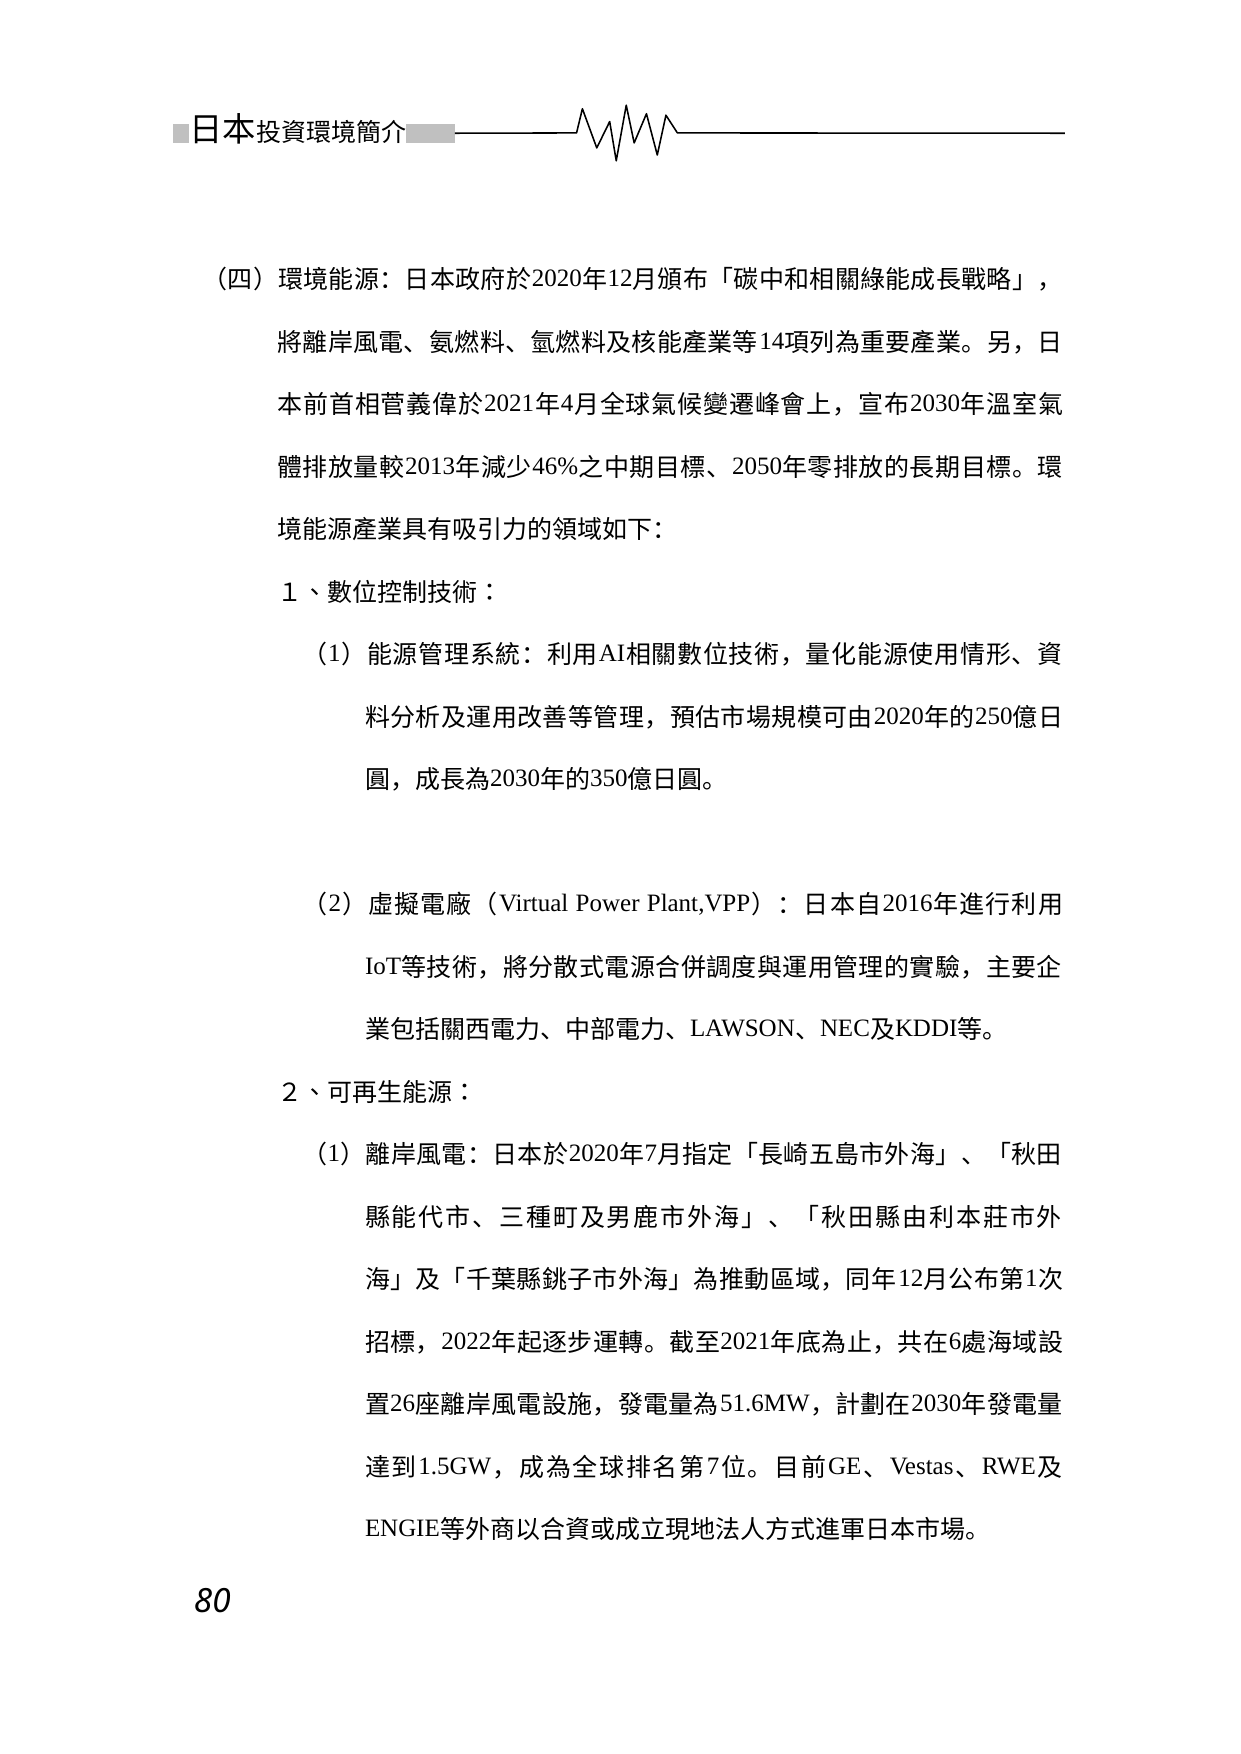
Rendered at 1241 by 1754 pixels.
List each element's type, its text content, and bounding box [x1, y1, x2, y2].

text １、數位控制技術： [277, 549, 1063, 611]
text （1）離岸風電：日本於2020年7月指定「長崎五島市外海」、「秋田縣能代市、三種町及男鹿市外海」、「秋田縣由利本莊市外海」及「千葉縣銚子市外海」為推動區域，同年12月公布第1次招標，2022年起逐步運轉。截至2021年底為止，共在6處海域設置26座離岸風電設施，發電量為51.6MW，計劃在2030年發電量達到1.5GW，成為全球排名第7位。目前GE、Vestas、RWE及ENGIE等外商以合資或成立現地法人方式進軍日本市場。 [302, 1111, 1063, 1549]
text （2）虛擬電廠（Virtual Power Plant,VPP）：日本自2016年進行利用IoT等技術，將分散式電源合併調度與運用管理的實驗，主要企業包括關西電力、中部電力、LAWSON、NEC及KDDI等。 [302, 861, 1063, 1049]
text （四）環境能源：日本政府於2020年12月頒布「碳中和相關綠能成長戰略」，將離岸風電、氨燃料、氫燃料及核能產業等14項列為重要產業。另，日本前首相菅義偉於2021年4月全球氣候變遷峰會上，宣布2030年溫室氣體排放量較2013年減少46%之中期目標、2050年零排放的長期目標。環境能源產業具有吸引力的領域如下： [202, 236, 1063, 549]
text （1）能源管理系統：利用AI相關數位技術，量化能源使用情形、資料分析及運用改善等管理，預估市場規模可由2020年的250億日圓，成長為2030年的350億日圓。 [302, 611, 1063, 799]
text ２、可再生能源： [277, 1049, 1063, 1111]
